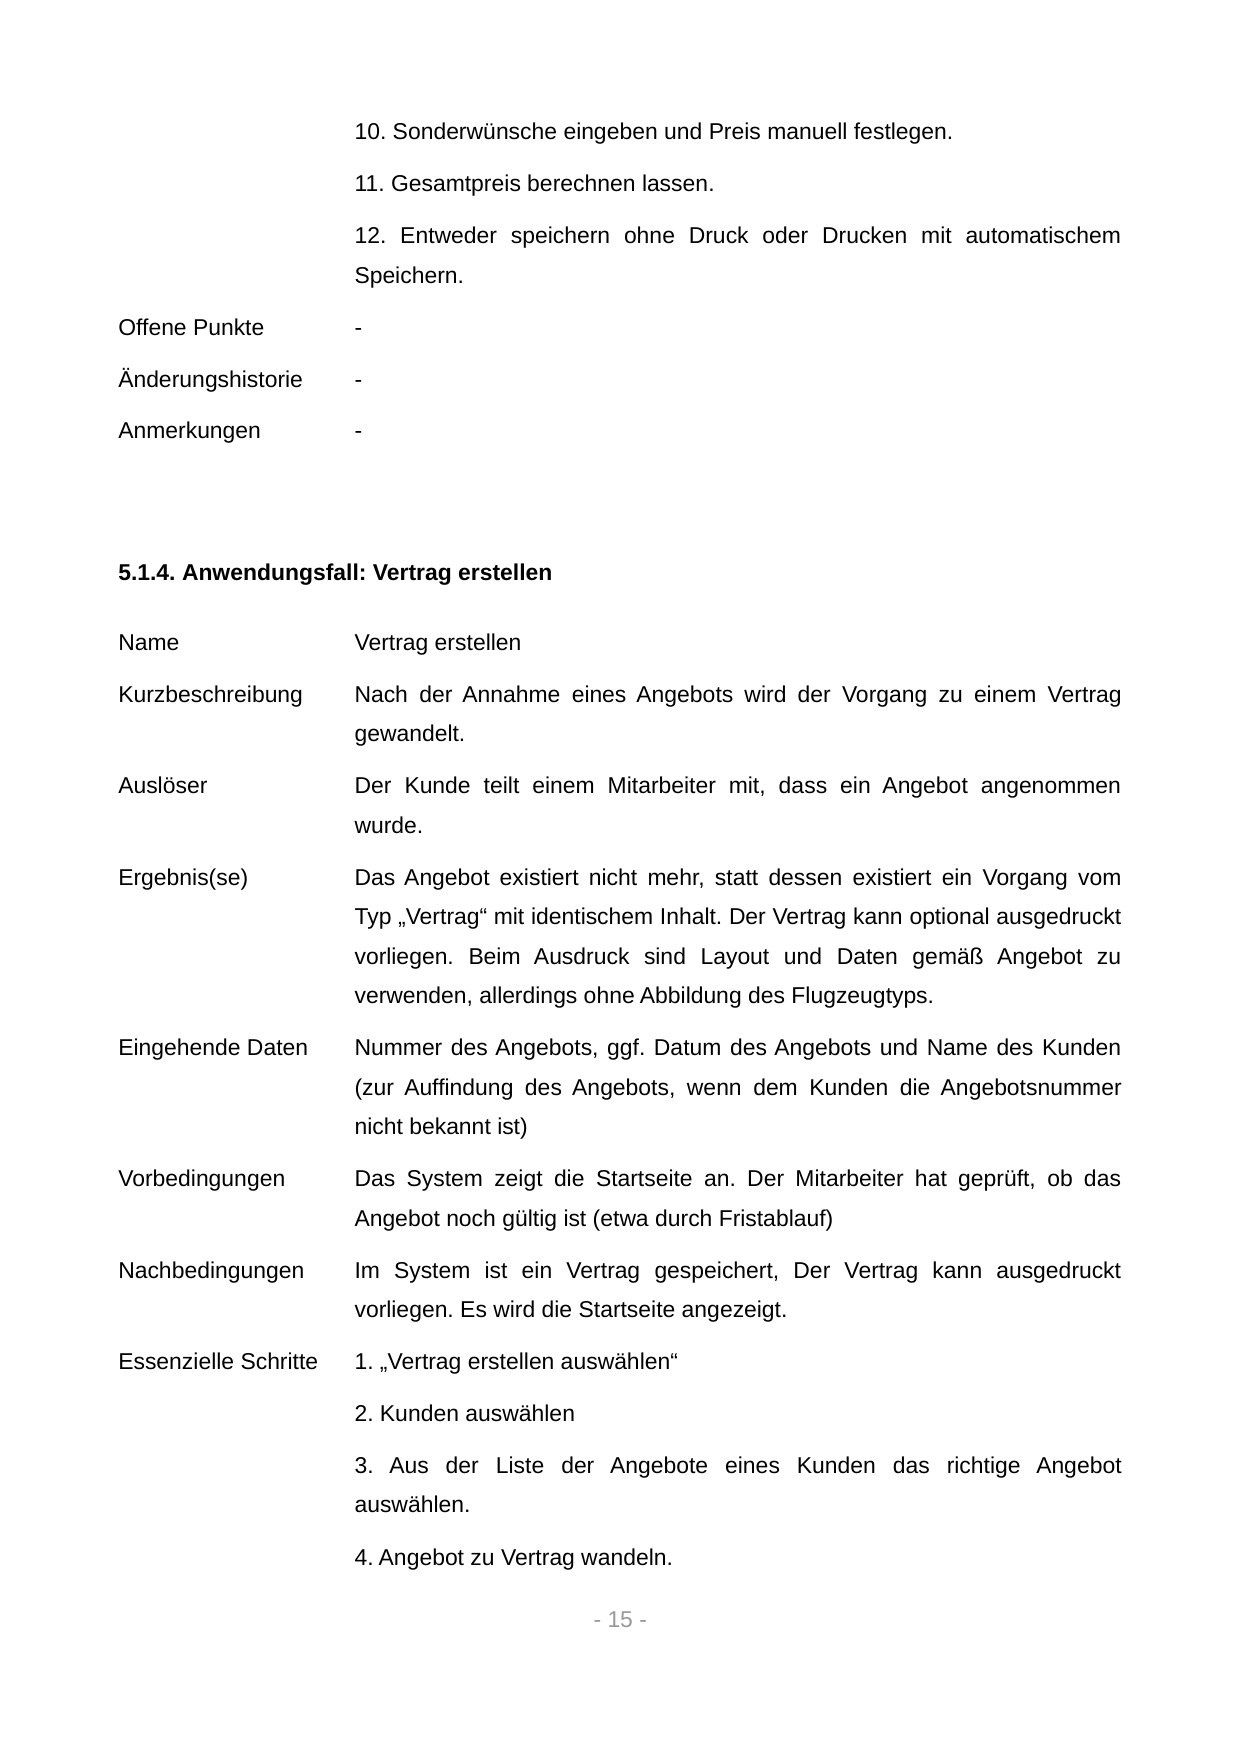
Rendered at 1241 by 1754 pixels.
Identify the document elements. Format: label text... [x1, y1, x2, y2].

text Vorbedingungen Das System zeigt die Startseite an. Der Mitarbeiter hat geprüft, ob das Angebot noch gültig ist (etwa durch Fristablauf) [118, 1165, 1122, 1231]
text Anmerkungen - [118, 417, 1122, 444]
text Ergebnis(se) Das Angebot existiert nicht mehr, statt dessen existiert ein Vorgang vom Typ „Vertrag“ mit identischem Inhalt. Der Vertrag kann optional ausgedruckt vorliegen. Beim Ausdruck sind Layout und Daten gemäß Angebot zu verwenden, allerdings ohne Abbildung des Flugzeugtyps. [118, 864, 1122, 1008]
text Eingehende Daten Nummer des Angebots, ggf. Datum des Angebots und Name des Kunden (zur Auffindung des Angebots, wenn dem Kunden die Angebotsnummer nicht bekannt ist) [118, 1034, 1122, 1139]
text 11. Gesamtpreis berechnen lassen. [118, 170, 1122, 196]
text Name Vertrag erstellen [118, 629, 1122, 655]
text 2. Kunden auswählen [118, 1400, 1122, 1426]
text 12. Entweder speichern ohne Druck oder Drucken mit automatischem Speichern. [118, 222, 1122, 288]
text Kurzbeschreibung Nach der Annahme eines Angebots wird der Vorgang zu einem Vertrag gewandelt. [118, 681, 1122, 747]
text Auslöser Der Kunde teilt einem Mitarbeiter mit, dass ein Angebot angenommen wurde. [118, 772, 1122, 838]
text 3. Aus der Liste der Angebote eines Kunden das richtige Angebot auswählen. [118, 1452, 1122, 1518]
text Offene Punkte - [118, 313, 1122, 340]
text Essenzielle Schritte 1. „Vertrag erstellen auswählen“ [118, 1348, 1122, 1374]
text Nachbedingungen Im System ist ein Vertrag gespeichert, Der Vertrag kann ausgedruckt vorliegen. Es wird die Startseite angezeigt. [118, 1257, 1122, 1322]
subtitle Anwendungsfall: Vertrag erstellen [118, 559, 1122, 586]
text Änderungshistorie - [118, 366, 1122, 392]
text 10. Sonderwünsche eingeben und Preis manuell festlegen. [118, 118, 1122, 144]
text 4. Angebot zu Vertrag wandeln. [118, 1543, 1122, 1570]
